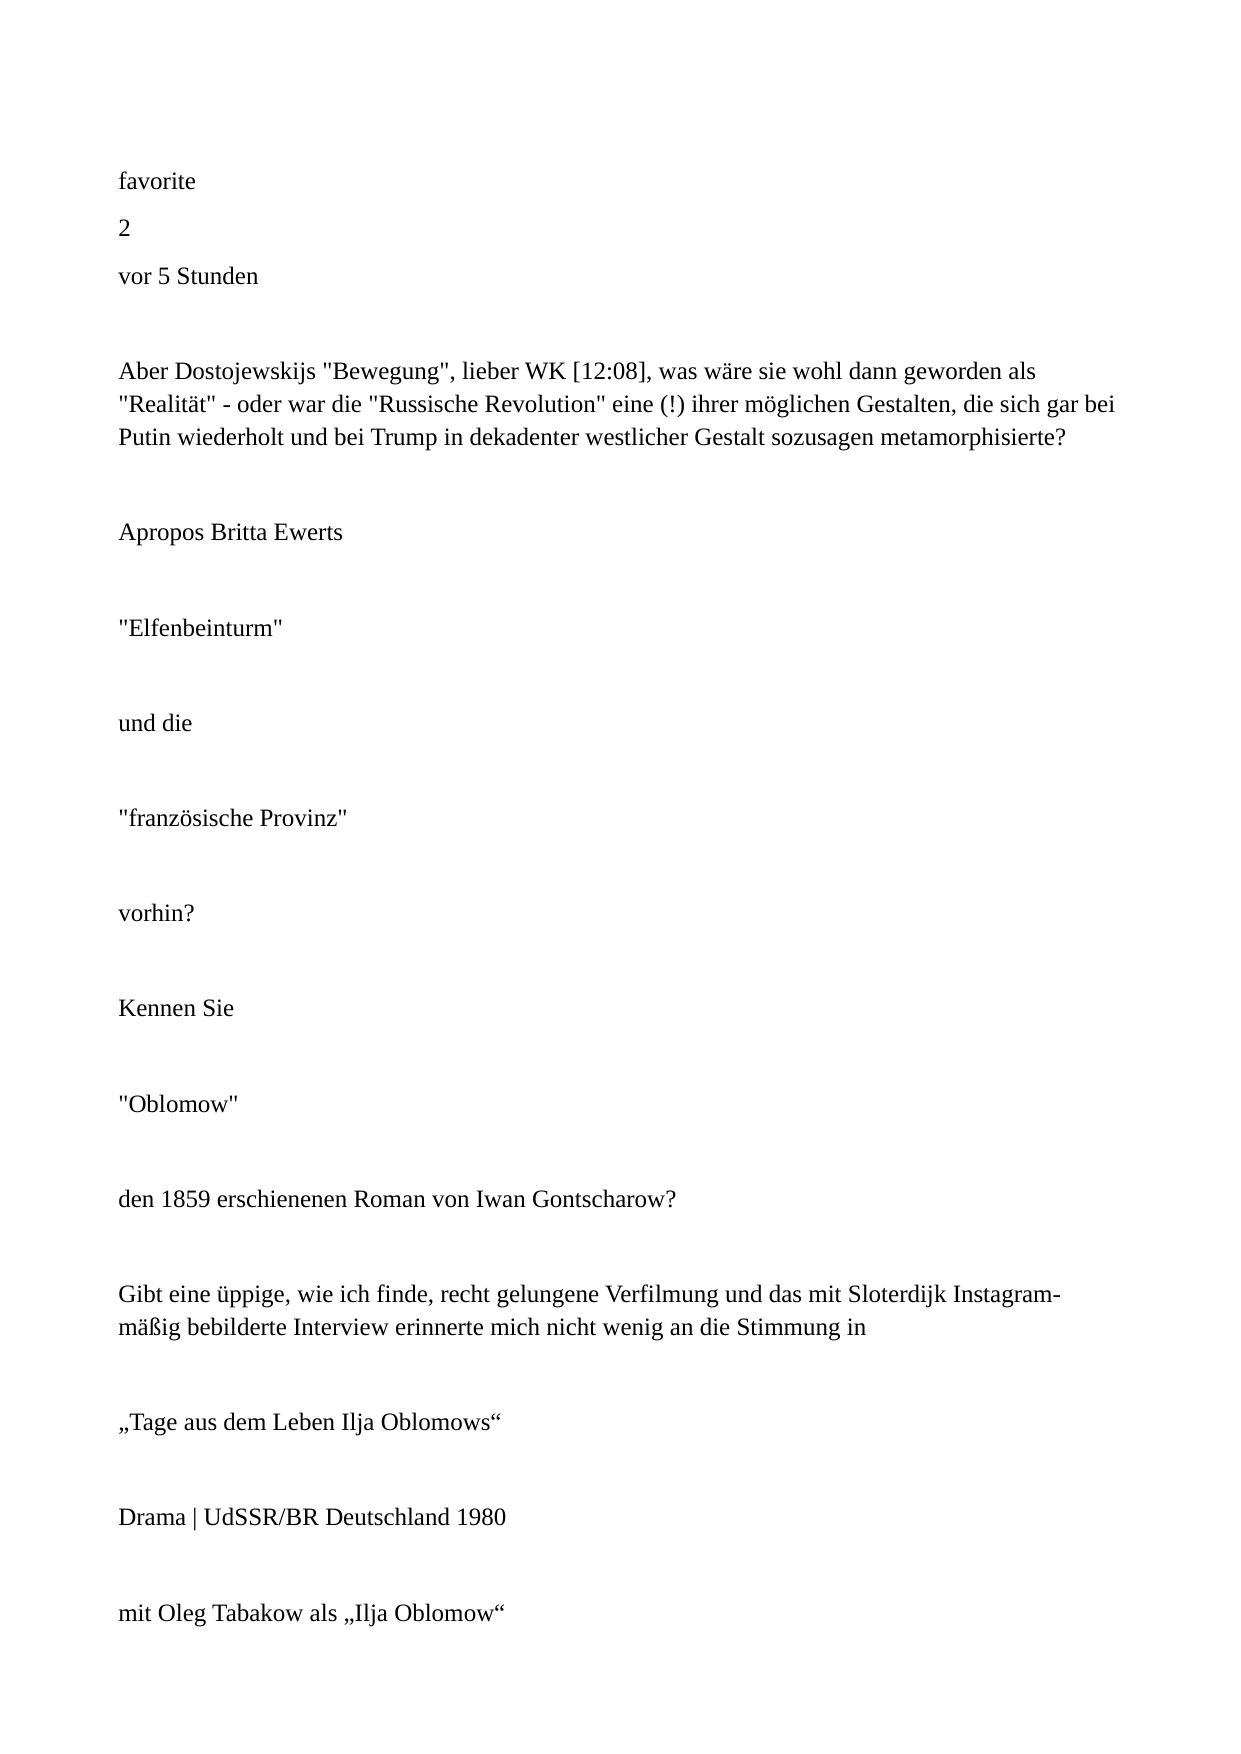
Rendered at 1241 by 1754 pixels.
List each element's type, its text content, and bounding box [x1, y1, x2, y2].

text "Oblomow" [118, 1089, 1122, 1117]
text „Tage aus dem Leben Ilja Oblomows“ [118, 1407, 1122, 1436]
text vorhin? [118, 898, 1122, 927]
text vor 5 Stunden [118, 261, 1122, 290]
text "Elfenbeinturm" [118, 613, 1122, 641]
text Kennen Sie [118, 993, 1122, 1022]
text "französische Provinz" [118, 803, 1122, 832]
text und die [118, 708, 1122, 737]
text Apropos Britta Ewerts [118, 517, 1122, 546]
text Aber Dostojewskijs "Bewegung", lieber WK [12:08], was wäre sie wohl dann geworden als "Realität" - oder war die "Russische Revolution" eine (!) ihrer möglichen Gestalten, die sich gar bei Putin wiederholt und bei Trump in dekadenter westlicher Gestalt sozusagen metamorphisierte? [118, 356, 1122, 451]
text 2 [118, 213, 1122, 242]
text Gibt eine üppige, wie ich finde, recht gelungene Verfilmung und das mit Sloterdijk Instagram-mäßig bebilderte Interview erinnerte mich nicht wenig an die Stimmung in [118, 1279, 1122, 1341]
text Drama | UdSSR/BR Deutschland 1980 [118, 1502, 1122, 1531]
text mit Oleg Tabakow als „Ilja Oblomow“ [118, 1598, 1122, 1626]
text favorite [118, 166, 1122, 194]
text den 1859 erschienenen Roman von Iwan Gontscharow? [118, 1184, 1122, 1213]
